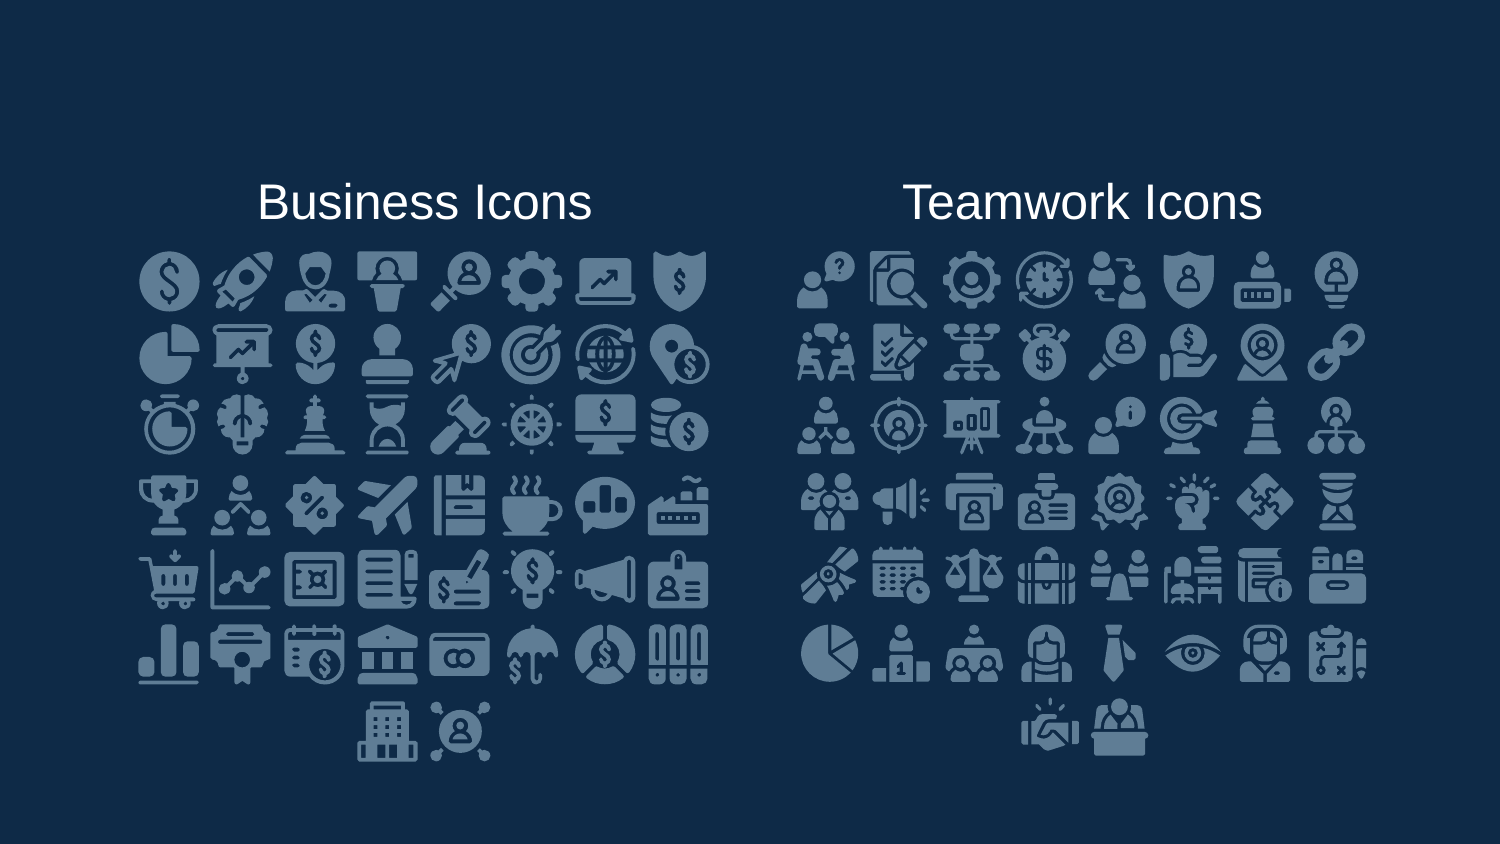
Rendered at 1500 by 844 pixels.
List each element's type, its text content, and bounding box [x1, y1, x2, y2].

text_box [872, 546, 924, 561]
text_box [872, 488, 894, 509]
text_box [210, 549, 271, 610]
text_box [650, 424, 666, 436]
text_box [958, 595, 989, 602]
text_box [575, 324, 634, 362]
text_box [1346, 549, 1364, 564]
text_box [945, 548, 1004, 592]
text_box [959, 496, 990, 531]
text_box [1356, 648, 1367, 669]
text_box [945, 483, 1003, 511]
text_box [943, 251, 1001, 309]
text_box [1088, 432, 1119, 455]
text_box [139, 475, 198, 524]
text_box [1034, 583, 1059, 604]
text_box [669, 624, 687, 665]
text_box [357, 624, 418, 648]
text_box [1120, 714, 1135, 729]
text_box [510, 403, 553, 446]
text_box [1312, 556, 1330, 570]
text_box [1105, 624, 1123, 635]
text_box [1094, 472, 1145, 524]
text_box [802, 331, 813, 342]
text_box [183, 641, 199, 677]
text_box [1035, 563, 1059, 580]
text_box [1328, 271, 1345, 282]
text_box [140, 399, 200, 455]
text_box [870, 396, 928, 455]
text_box [477, 701, 491, 715]
text_box [1163, 441, 1201, 455]
text_box [1270, 631, 1277, 642]
text_box [1090, 576, 1111, 587]
text_box [1212, 496, 1220, 501]
text_box [1159, 353, 1171, 381]
text_box [1258, 664, 1272, 671]
text_box [1184, 646, 1202, 662]
text_box [669, 411, 709, 452]
text_box [1034, 483, 1059, 497]
text_box [574, 624, 604, 674]
text_box [836, 427, 850, 441]
text_box [1250, 264, 1275, 279]
text_box [648, 668, 666, 685]
text_box [1165, 647, 1221, 672]
text_box [215, 256, 267, 309]
text_box [446, 394, 491, 439]
text_box [876, 258, 914, 306]
text_box [910, 291, 928, 309]
text_box [216, 394, 269, 455]
text_box [669, 668, 687, 685]
text_box [299, 434, 331, 439]
text_box [1254, 581, 1268, 586]
text_box [252, 251, 273, 272]
text_box [1088, 267, 1116, 285]
text_box [1251, 406, 1275, 421]
text_box [1164, 634, 1221, 652]
text_box [894, 624, 908, 638]
text_box [650, 412, 672, 424]
text_box [362, 652, 374, 669]
text_box [1105, 323, 1146, 365]
text_box [1031, 714, 1066, 751]
text_box [906, 580, 931, 604]
text_box [382, 652, 393, 669]
text_box [442, 251, 491, 301]
text_box [1357, 670, 1366, 679]
text_box [1090, 563, 1112, 574]
text_box [501, 251, 563, 312]
text_box [831, 624, 854, 651]
text_box [839, 331, 850, 342]
text_box [1243, 624, 1287, 655]
text_box [1209, 483, 1217, 489]
text_box [510, 475, 518, 495]
text_box [1129, 513, 1149, 531]
text_box [1243, 440, 1282, 455]
text_box [690, 668, 708, 685]
text_box [1122, 639, 1136, 661]
text_box [1088, 362, 1108, 381]
text_box [943, 323, 1001, 381]
text_box [138, 680, 199, 685]
text_box [1094, 416, 1113, 434]
text_box [477, 748, 491, 762]
text_box [547, 402, 554, 409]
text_box [647, 549, 709, 609]
text_box [1174, 556, 1192, 577]
text_box [433, 475, 442, 536]
text_box [818, 427, 834, 440]
text_box [295, 323, 336, 385]
text_box [139, 331, 192, 385]
text_box [1284, 288, 1292, 302]
text_box [509, 402, 516, 409]
text_box [1250, 472, 1280, 499]
text_box [1179, 476, 1186, 484]
text_box [950, 669, 971, 682]
text_box [1332, 261, 1340, 268]
text_box [138, 557, 199, 610]
text_box [831, 489, 859, 511]
text_box [365, 394, 409, 399]
text_box [1312, 546, 1330, 554]
text_box [835, 548, 859, 572]
text_box [1036, 410, 1053, 424]
text_box [797, 440, 821, 455]
text_box [827, 546, 848, 563]
text_box [801, 571, 818, 593]
text_box [160, 624, 177, 677]
text_box [138, 656, 155, 677]
text_box [1131, 549, 1145, 564]
text_box [1319, 472, 1357, 480]
text_box [1256, 396, 1270, 404]
text_box [807, 472, 825, 490]
text_box [916, 336, 928, 348]
text_box [1201, 556, 1222, 564]
text_box [509, 657, 522, 685]
text_box [1094, 705, 1109, 729]
text_box [1339, 503, 1353, 521]
text_box [455, 442, 491, 455]
text_box [1072, 720, 1079, 745]
text_box [801, 624, 851, 682]
text_box [814, 409, 838, 424]
text_box [814, 509, 828, 531]
text_box [889, 654, 913, 682]
text_box [1321, 396, 1352, 424]
text_box [890, 271, 915, 296]
text_box [797, 287, 828, 309]
text_box [1123, 274, 1141, 292]
text_box [1194, 566, 1222, 574]
text_box [547, 440, 554, 447]
text_box [1094, 549, 1108, 564]
text_box [877, 258, 887, 269]
text_box [577, 347, 636, 385]
text_box [1090, 731, 1149, 756]
text_box [882, 511, 893, 526]
text_box [822, 494, 837, 509]
text_box [210, 624, 271, 685]
text_box [169, 549, 181, 563]
text_box [1115, 396, 1146, 427]
text_box [831, 440, 855, 455]
text_box [507, 624, 559, 685]
text_box [1175, 473, 1210, 531]
text_box [1238, 559, 1245, 602]
text_box [814, 323, 838, 344]
text_box [586, 640, 624, 685]
text_box [650, 435, 672, 448]
text_box [303, 394, 327, 431]
text_box [430, 324, 491, 385]
text_box [589, 335, 604, 346]
title Teamwork Icons [797, 154, 1369, 234]
text_box [653, 251, 706, 312]
text_box [361, 359, 413, 377]
text_box [369, 402, 405, 447]
text_box [1163, 251, 1214, 309]
text_box [827, 343, 855, 381]
text_box [1015, 251, 1073, 309]
text_box [1027, 624, 1065, 659]
text_box [430, 421, 464, 455]
text_box [1118, 291, 1146, 309]
text_box [920, 488, 926, 495]
text_box [212, 269, 228, 286]
text_box [357, 549, 417, 609]
text_box [1238, 548, 1282, 559]
text_box [869, 251, 911, 302]
text_box [1130, 705, 1145, 729]
text_box [1173, 352, 1218, 378]
text_box [977, 669, 998, 682]
text_box [797, 343, 825, 381]
text_box [510, 588, 517, 594]
text_box [218, 566, 271, 595]
text_box [873, 323, 914, 381]
text_box [1034, 672, 1059, 682]
text_box [284, 624, 345, 685]
text_box [1253, 631, 1267, 642]
text_box [650, 397, 682, 412]
text_box [151, 527, 187, 536]
text_box [1322, 503, 1336, 521]
text_box [1307, 416, 1366, 455]
text_box [369, 284, 405, 312]
text_box [1240, 323, 1285, 374]
text_box [1170, 323, 1208, 355]
text_box [1268, 578, 1293, 602]
text_box [438, 709, 482, 753]
text_box [1203, 476, 1210, 484]
text_box [1058, 704, 1065, 711]
text_box [801, 488, 828, 511]
text_box [247, 525, 271, 536]
text_box [615, 349, 624, 359]
text_box [803, 271, 822, 289]
text_box [963, 636, 985, 645]
text_box [357, 701, 418, 762]
text_box [827, 582, 844, 602]
text_box [838, 572, 857, 590]
text_box [1111, 698, 1128, 716]
text_box [1309, 573, 1367, 604]
text_box [465, 475, 470, 485]
text_box [870, 374, 903, 381]
text_box [1197, 576, 1222, 584]
text_box [649, 323, 710, 385]
text_box [525, 323, 562, 361]
text_box [599, 349, 604, 359]
text_box [1180, 409, 1218, 427]
text_box [1170, 580, 1195, 604]
text_box [896, 482, 907, 515]
text_box [1328, 305, 1346, 309]
text_box [1237, 364, 1288, 381]
text_box [1159, 396, 1203, 441]
text_box [819, 565, 837, 583]
text_box [1038, 473, 1055, 480]
text_box [429, 632, 490, 676]
text_box [1356, 638, 1367, 645]
text_box [982, 658, 993, 669]
text_box [916, 661, 930, 682]
text_box [1015, 417, 1074, 455]
text_box [1307, 323, 1366, 381]
text_box [1253, 641, 1277, 662]
text_box [825, 510, 834, 516]
text_box [897, 357, 907, 367]
text_box [1314, 251, 1359, 292]
text_box [575, 434, 636, 455]
text_box [574, 555, 636, 603]
text_box [575, 394, 636, 431]
text_box [1233, 281, 1282, 309]
text_box [394, 501, 412, 535]
text_box [1255, 251, 1270, 265]
text_box [1018, 323, 1070, 381]
text_box [445, 499, 485, 516]
text_box [232, 475, 249, 491]
text_box [214, 509, 231, 526]
text_box [357, 475, 418, 535]
text_box [1091, 513, 1110, 531]
text_box [889, 637, 913, 652]
text_box [1036, 641, 1057, 662]
text_box [1068, 581, 1076, 604]
text_box [1197, 587, 1222, 604]
text_box [1128, 563, 1149, 574]
text_box [357, 481, 391, 498]
text_box [1034, 546, 1059, 560]
text_box [607, 362, 622, 373]
text_box [1068, 563, 1076, 581]
text_box [1236, 487, 1263, 516]
text_box [1095, 288, 1116, 302]
text_box [212, 324, 273, 385]
text_box [872, 668, 887, 682]
text_box [210, 525, 235, 536]
text_box [681, 475, 702, 484]
text_box [533, 475, 542, 495]
text_box [1169, 483, 1176, 489]
text_box [647, 496, 709, 536]
text_box [834, 472, 852, 490]
text_box [1248, 561, 1282, 602]
text_box [1267, 487, 1294, 516]
text_box [1251, 423, 1275, 438]
text_box [587, 349, 596, 359]
text_box [955, 658, 966, 669]
text_box [139, 251, 200, 312]
text_box [690, 624, 708, 665]
text_box [942, 396, 1001, 455]
text_box [230, 502, 267, 526]
text_box [1319, 523, 1357, 531]
text_box [1322, 482, 1353, 490]
text_box [832, 640, 859, 671]
text_box [1104, 714, 1118, 729]
text_box [1308, 631, 1353, 682]
text_box [1331, 514, 1344, 521]
text_box [607, 349, 612, 359]
text_box [501, 325, 561, 385]
text_box [1324, 294, 1349, 302]
text_box [1102, 353, 1117, 368]
text_box [445, 475, 485, 496]
text_box [575, 258, 636, 305]
text_box [1093, 251, 1111, 268]
title Business Icons [139, 154, 711, 234]
text_box [696, 487, 709, 501]
text_box [1165, 496, 1173, 501]
text_box [648, 624, 666, 665]
text_box [1115, 258, 1135, 272]
text_box [1170, 406, 1193, 431]
text_box [1040, 722, 1069, 743]
text_box [376, 260, 399, 281]
text_box [1039, 396, 1050, 407]
text_box [228, 490, 253, 501]
text_box [909, 478, 917, 519]
text_box [824, 251, 855, 282]
text_box [872, 563, 924, 597]
text_box [401, 652, 413, 669]
text_box [284, 551, 345, 607]
text_box [1017, 581, 1025, 604]
text_box [502, 496, 563, 536]
text_box [373, 323, 401, 356]
text_box [968, 624, 980, 635]
text_box [285, 442, 346, 455]
text_box [1021, 720, 1029, 745]
text_box [445, 518, 485, 536]
text_box [512, 337, 549, 373]
text_box [1103, 637, 1124, 682]
text_box [1017, 493, 1076, 531]
text_box [1128, 576, 1149, 587]
text_box [955, 472, 994, 480]
text_box [285, 251, 346, 312]
text_box [509, 440, 516, 447]
text_box [802, 580, 826, 604]
text_box [1197, 546, 1219, 554]
text_box [285, 475, 344, 535]
text_box [1320, 624, 1342, 635]
text_box [357, 251, 418, 281]
text_box [430, 701, 444, 715]
text_box [818, 396, 833, 411]
text_box [680, 491, 693, 501]
text_box [1332, 553, 1343, 571]
text_box [1017, 563, 1025, 581]
text_box [429, 549, 490, 610]
text_box [159, 394, 180, 399]
text_box [404, 583, 418, 595]
text_box [831, 509, 845, 531]
text_box [430, 292, 450, 312]
text_box [171, 324, 200, 352]
text_box [238, 296, 255, 312]
text_box [1061, 661, 1072, 682]
text_box [1106, 573, 1134, 601]
text_box [945, 648, 1004, 672]
text_box [430, 747, 444, 762]
text_box [1332, 406, 1340, 414]
text_box [365, 380, 410, 385]
text_box [404, 549, 418, 581]
text_box [902, 343, 922, 363]
text_box [802, 427, 816, 441]
text_box [357, 672, 418, 685]
text_box [1239, 661, 1264, 682]
text_box [378, 438, 397, 447]
text_box [1034, 661, 1059, 672]
text_box [903, 324, 914, 334]
text_box [920, 505, 926, 512]
text_box [365, 450, 409, 455]
text_box [1164, 566, 1171, 604]
text_box [1322, 488, 1353, 504]
text_box [607, 624, 636, 674]
text_box [1266, 661, 1291, 682]
text_box [1035, 703, 1042, 711]
text_box [1021, 661, 1032, 682]
text_box [521, 475, 530, 495]
text_box [502, 549, 563, 610]
text_box [575, 476, 636, 534]
text_box [1250, 504, 1280, 531]
